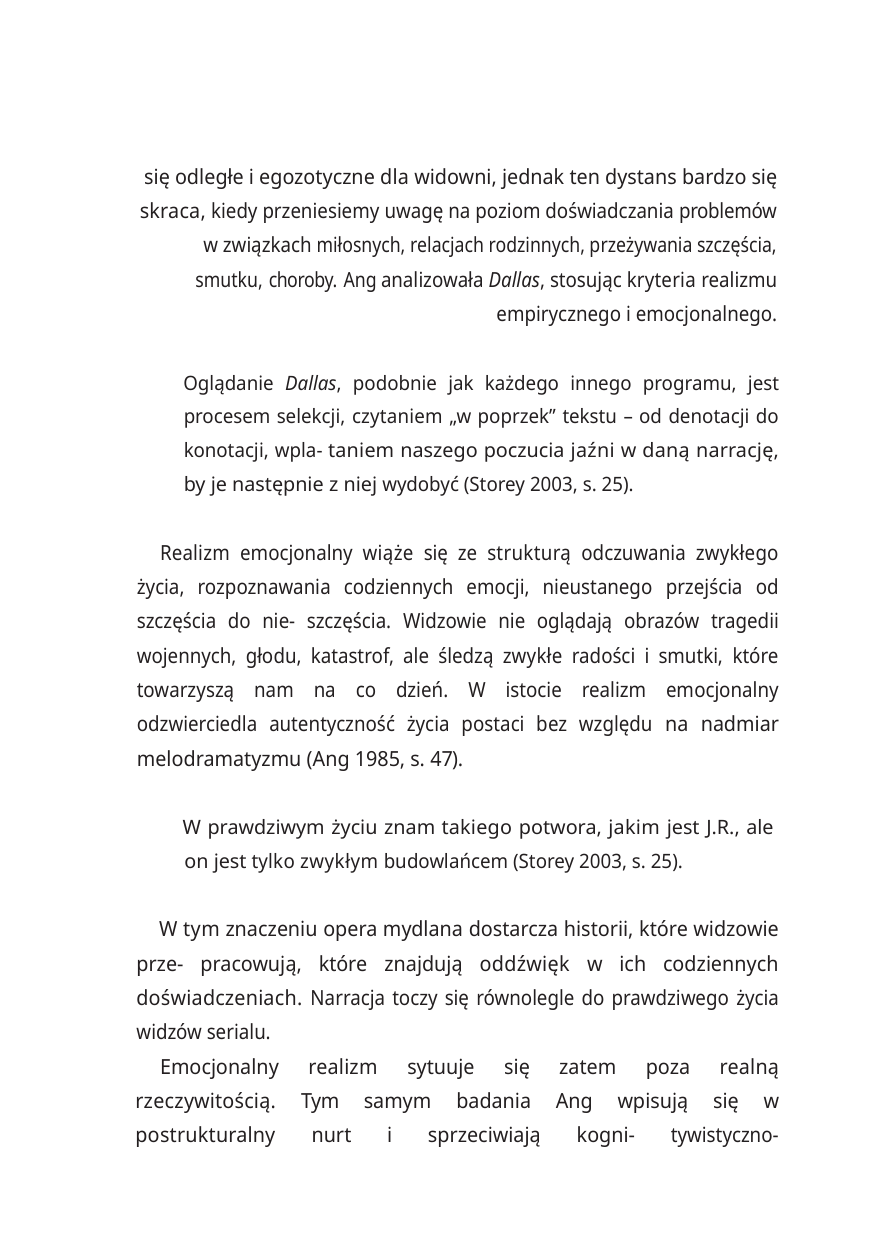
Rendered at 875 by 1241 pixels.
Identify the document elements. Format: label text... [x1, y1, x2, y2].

text W tym znaczeniu opera mydlana dostarcza historii, które widzowie prze- pracowują, które znajdują oddźwięk w ich codziennych doświadczeniach. Narracja toczy się równolegle do prawdziwego życia widzów serialu. [136, 914, 779, 1046]
text W prawdziwym życiu znam takiego potwora, jakim jest J.R., ale on jest tylko zwykłym budowlańcem (Storey 2003, s. 25). [182, 813, 773, 874]
text Realizm emocjonalny wiąże się ze strukturą odczuwania zwykłego życia, rozpoznawania codziennych emocji, nieustanego przejścia od szczęścia do nie- szczęścia. Widzowie nie oglądają obrazów tragedii wojennych, głodu, katastrof, ale śledzą zwykłe radości i smutki, które towarzyszą nam na co dzień. W istocie realizm emocjonalny odzwierciedla autentyczność życia postaci bez względu na nadmiar melodramatyzmu (Ang 1985, s. 47). [137, 538, 779, 772]
text Emocjonalny realizm sytuuje się zatem poza realną rzeczywitością. Tym samym badania Ang wpisują się w postrukturalny nurt i sprzeciwiają kogni- tywistyczno- [135, 1052, 779, 1149]
text Oglądanie Dallas, podobnie jak każdego innego programu, jest procesem selekcji, czytaniem „w poprzek” tekstu – od denotacji do konotacji, wpla- taniem naszego poczucia jaźni w daną narrację, by je następnie z niej wydobyć (Storey 2003, s. 25). [183, 369, 779, 498]
text się odległe i egozotyczne dla widowni, jednak ten dystans bardzo się skraca, kiedy przeniesiemy uwagę na poziom doświadczania problemów w związkach miłosnych, relacjach rodzinnych, przeżywania szczęścia, smutku, choroby. Ang analizowała Dallas, stosując kryteria realizmu empirycznego i emocjonalnego. [137, 162, 777, 328]
